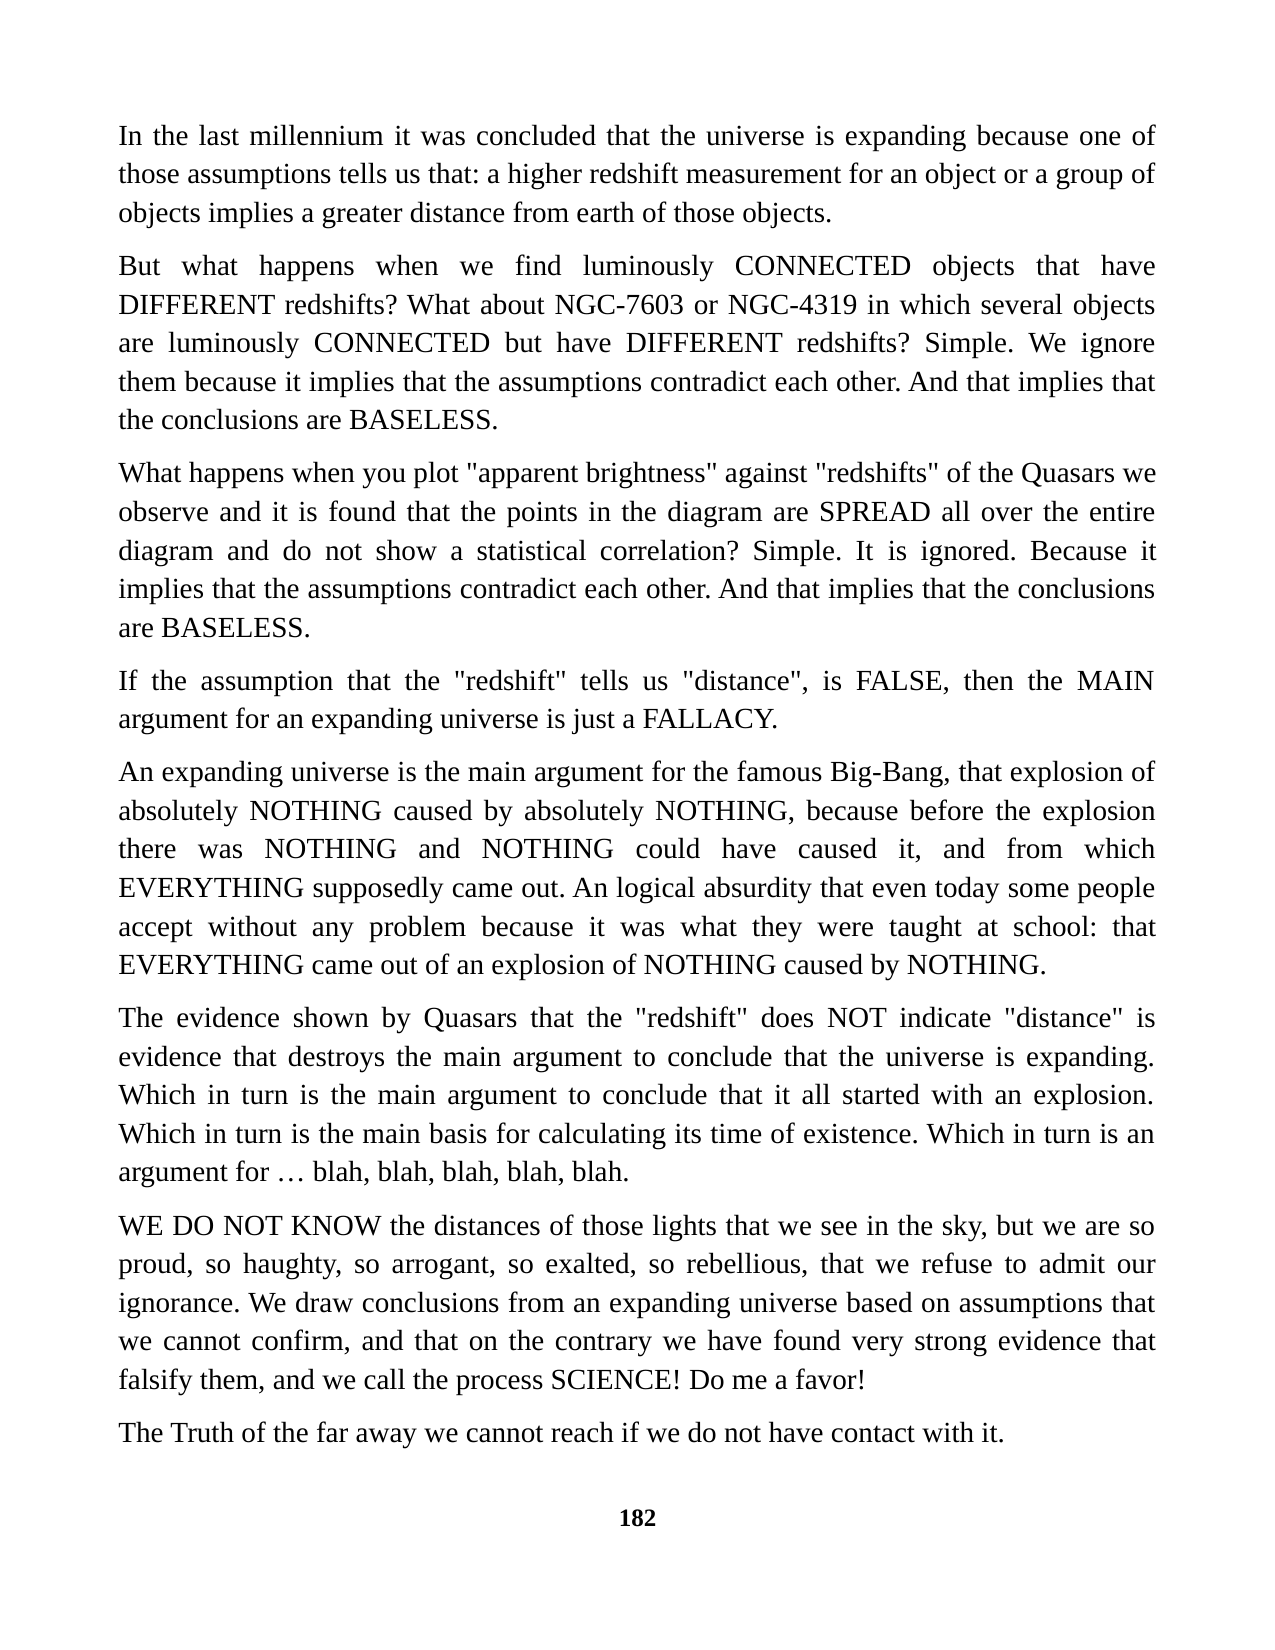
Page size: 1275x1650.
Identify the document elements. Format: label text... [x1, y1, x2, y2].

text What happens when you plot "apparent brightness" against "redshifts" of the Quasars we observe and it is found that the points in the diagram are SPREAD all over the entire diagram and do not show a statistical correlation? Simple. It is ignored. Because it implies that the assumptions contradict each other. And that implies that the conclusions are BASELESS. [118, 456, 1157, 643]
text If the assumption that the "redshift" tells us "distance", is FALSE, then the MAIN argument for an expanding universe is just a FALLACY. [118, 663, 1157, 735]
text An expanding universe is the main argument for the famous Big-Bang, that explosion of absolutely NOTHING caused by absolutely NOTHING, because before the explosion there was NOTHING and NOTHING could have caused it, and from which EVERYTHING supposedly came out. An logical absurdity that even today some people accept without any problem because it was what they were taught at school: that EVERYTHING came out of an explosion of NOTHING caused by NOTHING. [118, 754, 1157, 981]
text In the last millennium it was concluded that the universe is expanding because one of those assumptions tells us that: a higher redshift measurement for an object or a group of objects implies a greater distance from earth of those objects. [118, 118, 1157, 229]
text WE DO NOT KNOW the distances of those lights that we see in the sky, but we are so proud, so haughty, so arrogant, so exalted, so rebellious, that we refuse to admit our ignorance. We draw conclusions from an expanding universe based on assumptions that we cannot confirm, and that on the contrary we have found very strong evidence that falsify them, and we call the process SCIENCE! Do me a favor! [118, 1208, 1157, 1395]
text But what happens when we find luminously CONNECTED objects that have DIFFERENT redshifts? What about NGC-7603 or NGC-4319 in which several objects are luminously CONNECTED but have DIFFERENT redshifts? Simple. We ignore them because it implies that the assumptions contradict each other. And that implies that the conclusions are BASELESS. [118, 248, 1157, 436]
text The evidence shown by Quasars that the "redshift" does NOT indicate "distance" is evidence that destroys the main argument to conclude that the universe is expanding. Which in turn is the main argument to conclude that it all started with an explosion. Which in turn is the main basis for calculating its time of existence. Which in turn is an argument for … blah, blah, blah, blah, blah. [118, 1000, 1157, 1188]
text The Truth of the far away we cannot reach if we do not have contact with it. [118, 1415, 1157, 1448]
